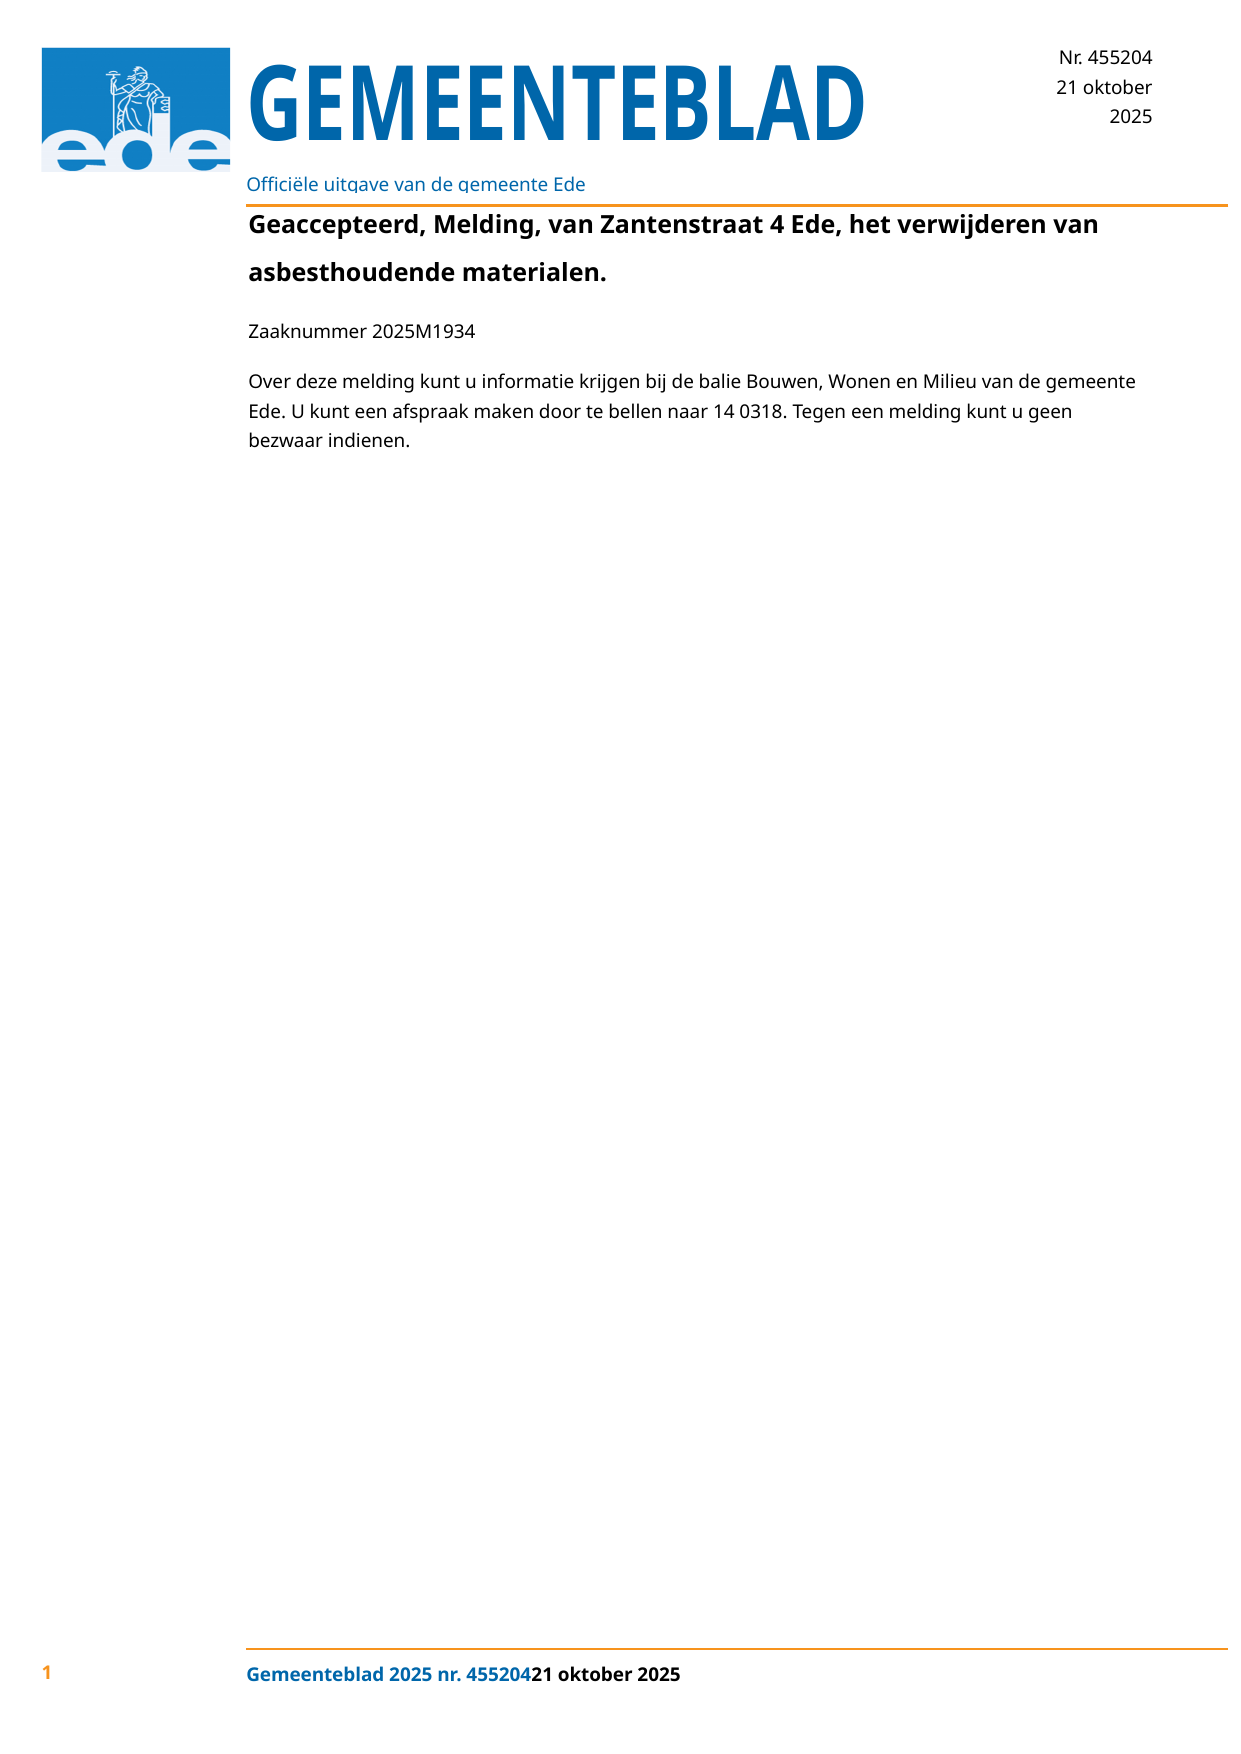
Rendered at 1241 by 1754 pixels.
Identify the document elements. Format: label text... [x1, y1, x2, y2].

text Zaaknummer 2025M1934 [248, 318, 1152, 344]
text Over deze melding kunt u informatie krijgen bij de balie Bouwen, Wonen en Milieu van de gemeente Ede. U kunt een afspraak maken door te bellen naar 14 0318. Tegen een melding kunt u geen bezwaar indienen. [248, 368, 1152, 453]
text Geaccepteerd, Melding, van Zantenstraat 4 Ede, het verwijderen van asbesthoudende materialen. [248, 207, 1152, 288]
picture [41, 47, 231, 172]
